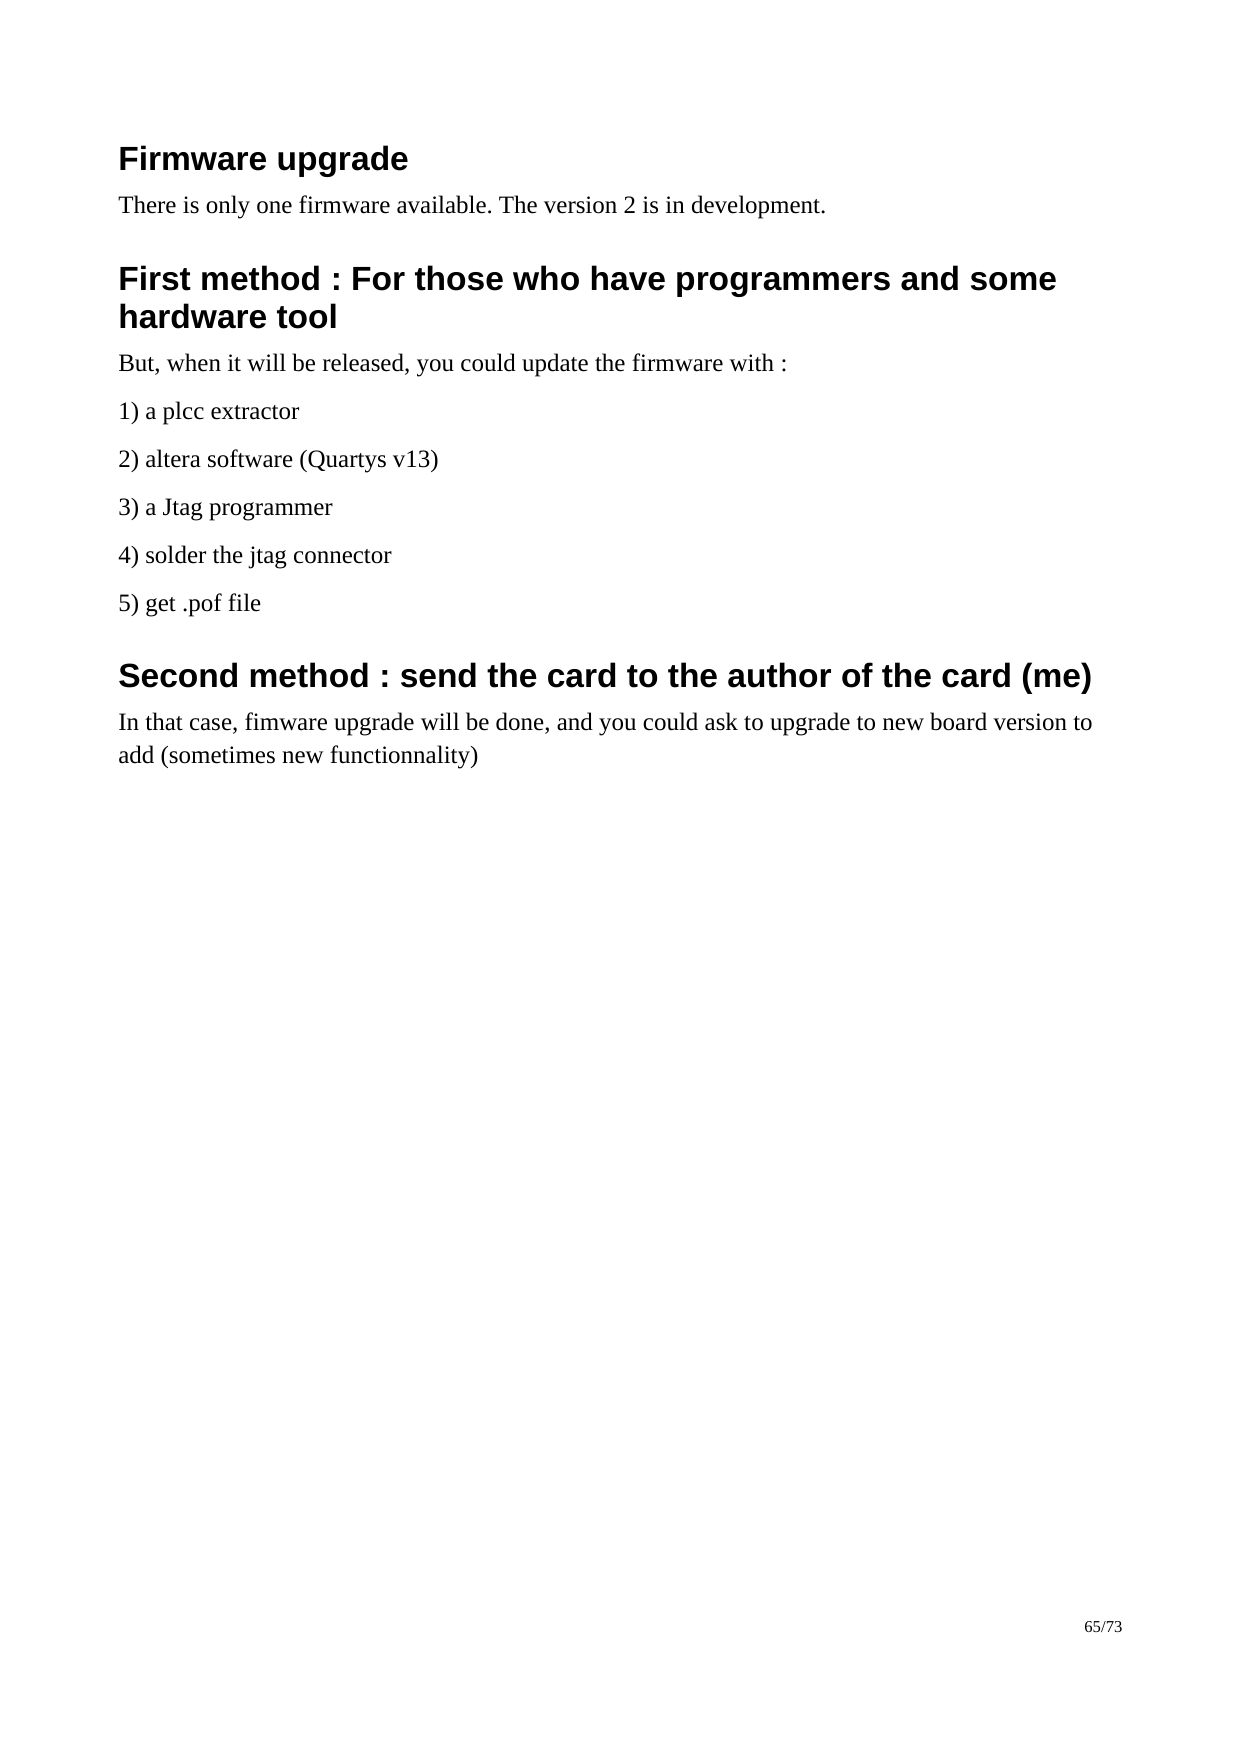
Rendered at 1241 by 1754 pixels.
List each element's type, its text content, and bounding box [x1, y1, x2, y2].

subtitle Firmware upgrade [118, 139, 1122, 178]
text 2) altera software (Quartys v13) [118, 444, 1122, 473]
text 3) a Jtag programmer [118, 492, 1122, 521]
text But, when it will be released, you could update the firmware with : [118, 348, 1122, 377]
text In that case, fimware upgrade will be done, and you could ask to upgrade to new board version to add (sometimes new functionnality) [118, 707, 1122, 769]
text 5) get .pof file [118, 588, 1122, 616]
subtitle Second method : send the card to the author of the card (me) [118, 656, 1122, 695]
text 4) solder the jtag connector [118, 540, 1122, 568]
text There is only one firmware available. The version 2 is in development. [118, 190, 1122, 219]
text 1) a plcc extractor [118, 396, 1122, 425]
subtitle First method : For those who have programmers and some hardware tool [118, 259, 1122, 336]
